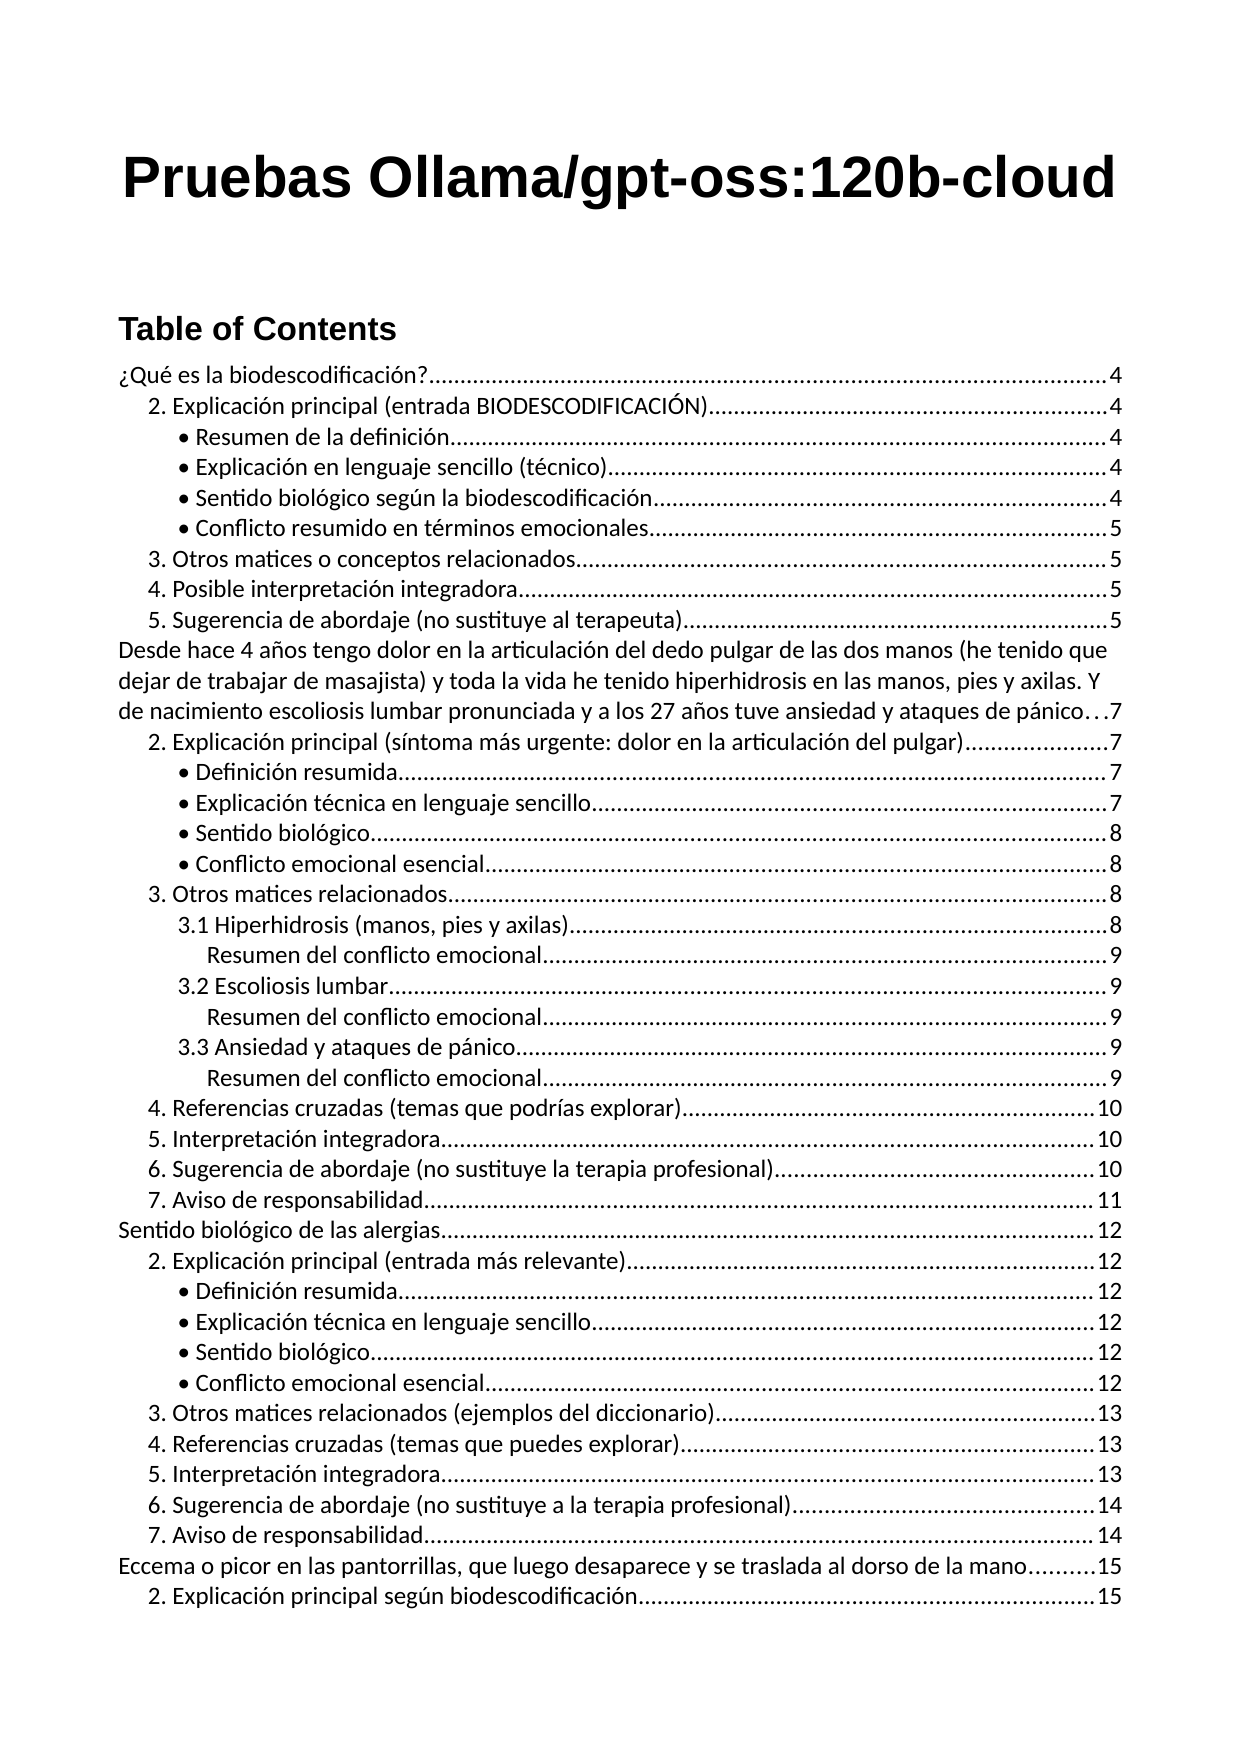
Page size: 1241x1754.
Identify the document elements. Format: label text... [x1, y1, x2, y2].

subtitle Table of Contents [118, 309, 1122, 347]
title Pruebas Ollama/gpt-oss:120b-cloud [118, 143, 1122, 210]
text Resumen del conflicto emocional 9 [207, 1062, 1122, 1092]
text 5. Interpretación integradora 10 [148, 1123, 1122, 1153]
text • Definición resumida 12 [177, 1275, 1122, 1306]
text 5. Interpretación integradora 13 [148, 1458, 1122, 1489]
text • Definición resumida 7 [177, 756, 1122, 787]
text 3.3 Ansiedad y ataques de pánico 9 [177, 1031, 1122, 1062]
text ¿Qué es la biodescodificación? 4 [118, 360, 1122, 390]
text 6. Sugerencia de abordaje (no sustituye la terapia profesional) 10 [148, 1153, 1122, 1184]
text • Conflicto resumido en términos emocionales 5 [177, 512, 1122, 543]
text 3. Otros matices relacionados 8 [148, 878, 1122, 909]
text 4. Referencias cruzadas (temas que puedes explorar) 13 [148, 1428, 1122, 1458]
text 6. Sugerencia de abordaje (no sustituye a la terapia profesional) 14 [148, 1489, 1122, 1519]
text 3.2 Escoliosis lumbar 9 [177, 970, 1122, 1001]
text • Sentido biológico según la biodescodificación 4 [177, 482, 1122, 512]
text 2. Explicación principal (entrada BIODESCODIFICACIÓN) 4 [148, 390, 1122, 421]
text • Explicación en lenguaje sencillo (técnico) 4 [177, 451, 1122, 482]
text 5. Sugerencia de abordaje (no sustituye al terapeuta) 5 [148, 604, 1122, 634]
text 2. Explicación principal (entrada más relevante) 12 [148, 1245, 1122, 1275]
text • Conflicto emocional esencial 12 [177, 1367, 1122, 1397]
text 4. Referencias cruzadas (temas que podrías explorar) 10 [148, 1092, 1122, 1123]
text 3.1 Hiperhidrosis (manos, pies y axilas) 8 [177, 909, 1122, 939]
text • Conflicto emocional esencial 8 [177, 848, 1122, 878]
text 2. Explicación principal (síntoma más urgente: dolor en la articulación del pulgar) 7 [148, 726, 1122, 756]
text • Explicación técnica en lenguaje sencillo 12 [177, 1306, 1122, 1336]
text • Sentido biológico 8 [177, 817, 1122, 848]
text 7. Aviso de responsabilidad 14 [148, 1519, 1122, 1550]
text 3. Otros matices o conceptos relacionados 5 [148, 543, 1122, 573]
text 7. Aviso de responsabilidad 11 [148, 1184, 1122, 1214]
text • Explicación técnica en lenguaje sencillo 7 [177, 787, 1122, 817]
text Desde hace 4 años tengo dolor en la articulación del dedo pulgar de las dos manos (he tenido que dejar de trabajar de masajista) y toda la vida he tenido hiperhidrosis en las manos, pies y axilas. Y de nacimiento escoliosis lumbar pronunciada y a los 27 años tuve ansiedad y ataques de pánico 7 [118, 634, 1122, 726]
text Resumen del conflicto emocional 9 [207, 1001, 1122, 1031]
text 2. Explicación principal según biodescodificación 15 [148, 1581, 1122, 1611]
text Resumen del conflicto emocional 9 [207, 939, 1122, 970]
text 4. Posible interpretación integradora 5 [148, 573, 1122, 604]
text Sentido biológico de las alergias 12 [118, 1214, 1122, 1245]
text • Sentido biológico 12 [177, 1336, 1122, 1367]
text 3. Otros matices relacionados (ejemplos del diccionario) 13 [148, 1397, 1122, 1428]
text • Resumen de la definición 4 [177, 421, 1122, 451]
text Eccema o picor en las pantorrillas, que luego desaparece y se traslada al dorso de la mano 15 [118, 1550, 1122, 1581]
